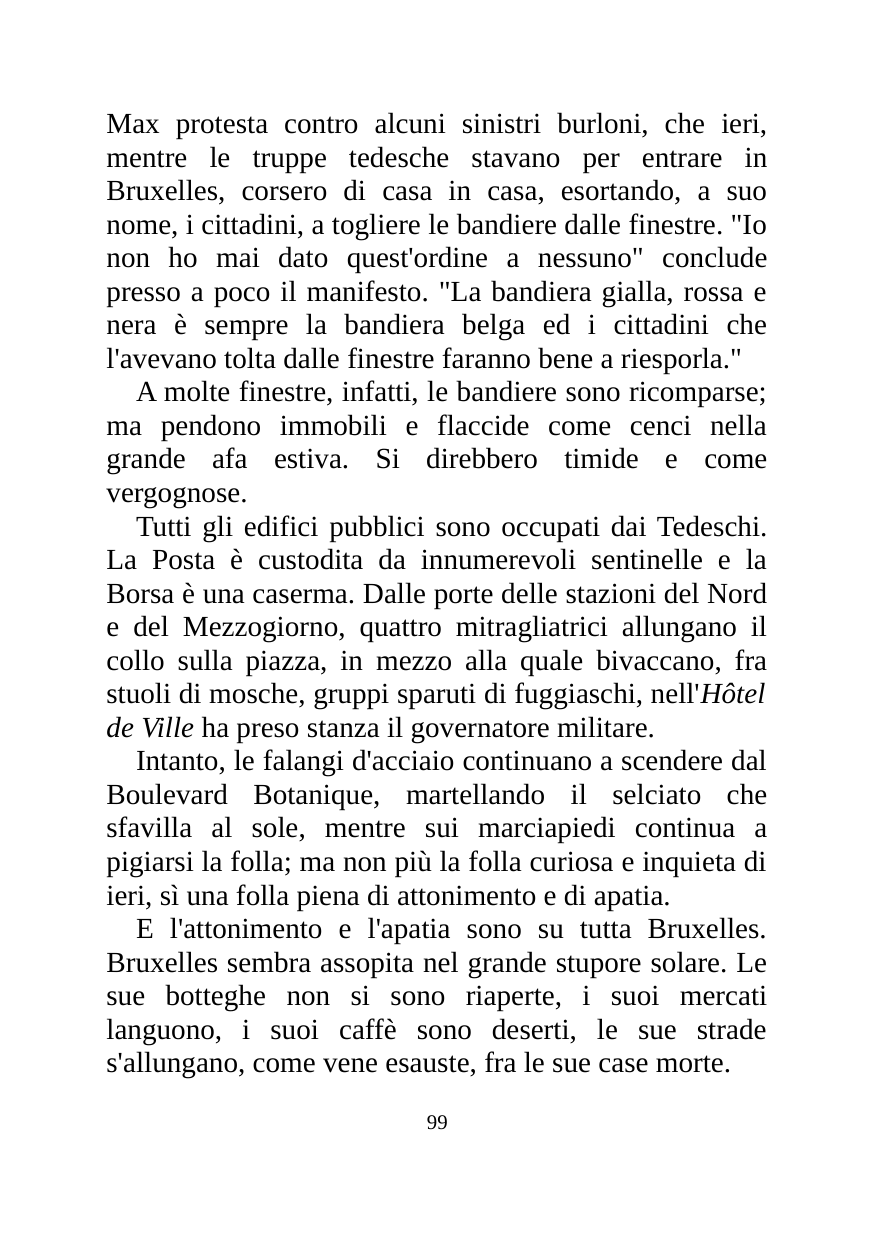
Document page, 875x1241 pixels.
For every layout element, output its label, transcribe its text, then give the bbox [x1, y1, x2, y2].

text Tutti gli edifici pubblici sono occupati dai Tedeschi. La Posta è custodita da innumerevoli sentinelle e la Borsa è una caserma. Dalle porte delle stazioni del Nord e del Mezzogiorno, quattro mitragliatrici allungano il collo sulla piazza, in mezzo alla quale bivaccano, fra stuoli di mosche, gruppi sparuti di fuggiaschi, nell'Hôtel de Ville ha preso stanza il governatore militare. [106, 509, 768, 743]
text Intanto, le falangi d'acciaio continuano a scendere dal Boulevard Botanique, martellando il selciato che sfavilla al sole, mentre sui marciapiedi continua a pigiarsi la folla; ma non più la folla curiosa e inquieta di ieri, sì una folla piena di attonimento e di apatia. [106, 743, 768, 911]
text E l'attonimento e l'apatia sono su tutta Bruxelles. Bruxelles sembra assopita nel grande stupore solare. Le sue botteghe non si sono riaperte, i suoi mercati languono, i suoi caffè sono deserti, le sue strade s'allungano, come vene esauste, fra le sue case morte. [106, 911, 768, 1079]
text Max protesta contro alcuni sinistri burloni, che ieri, mentre le truppe tedesche stavano per entrare in Bruxelles, corsero di casa in casa, esortando, a suo nome, i cittadini, a togliere le bandiere dalle finestre. "Io non ho mai dato quest'ordine a nessuno" conclude presso a poco il manifesto. "La bandiera gialla, rossa e nera è sempre la bandiera belga ed i cittadini che l'avevano tolta dalle finestre faranno bene a riesporla." [106, 106, 768, 374]
text A molte finestre, infatti, le bandiere sono ricomparse; ma pendono immobili e flaccide come cenci nella grande afa estiva. Si direbbero timide e come vergognose. [106, 374, 768, 509]
